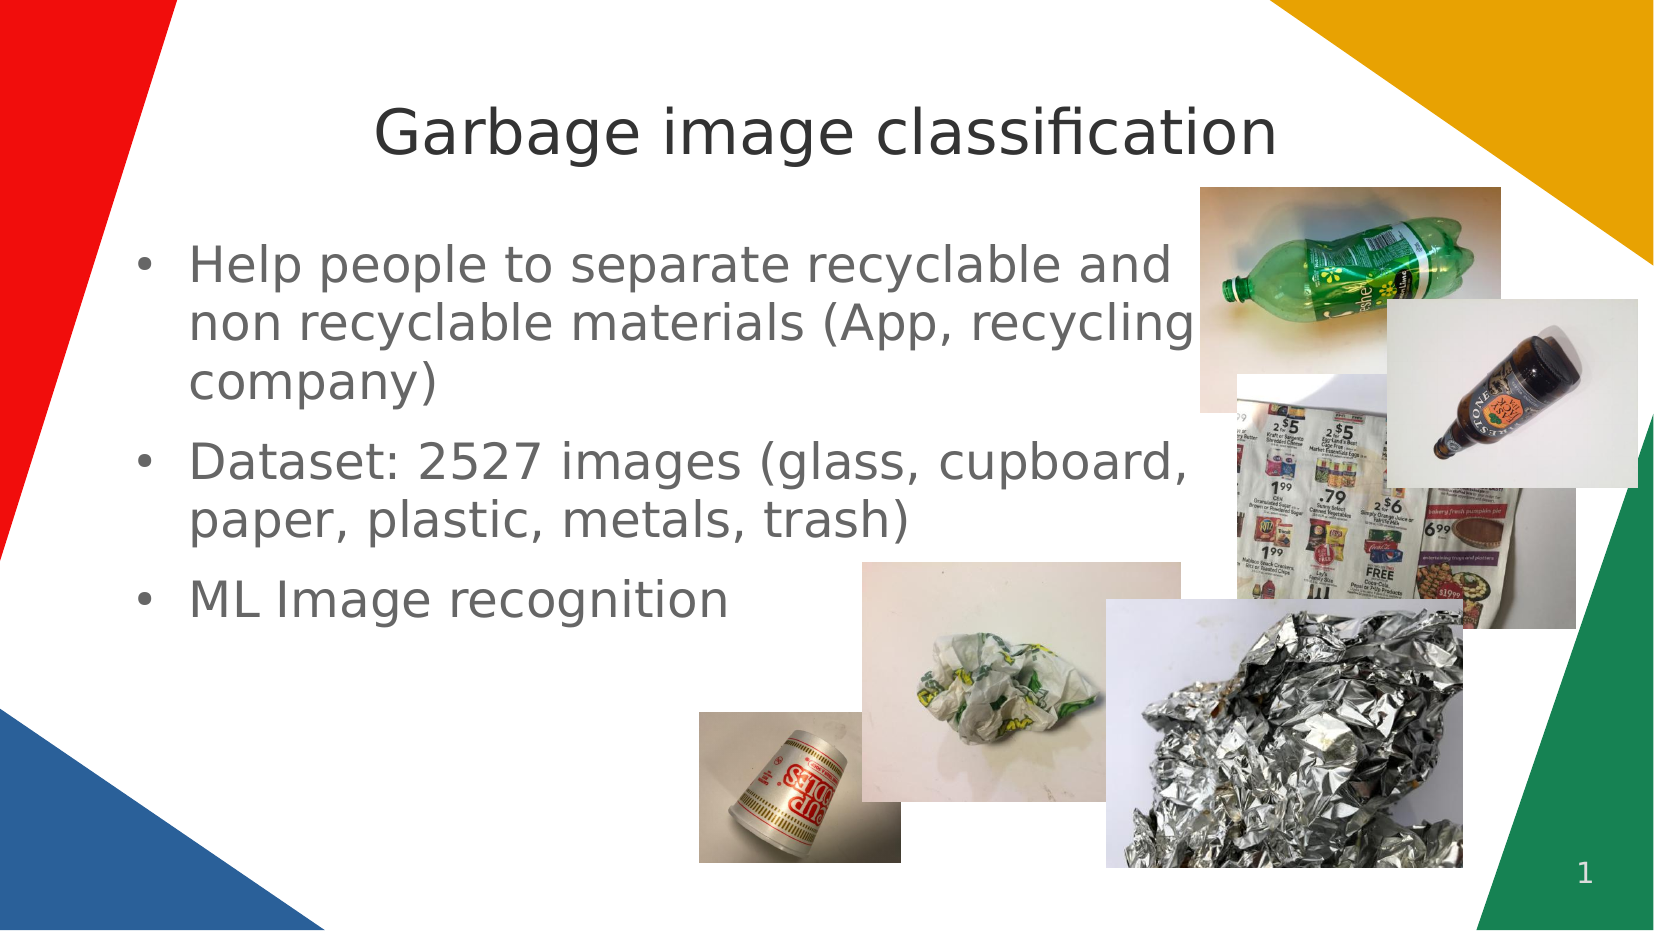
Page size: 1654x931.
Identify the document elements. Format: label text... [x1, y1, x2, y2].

picture [699, 187, 1638, 868]
title Garbage image classification [118, 59, 1536, 207]
list Help people to separate recyclable and non recyclable materials (App, recycling company) Dataset: 2527 images (glass, cupboard, paper, plastic, metals, trash) ML Image recognition [118, 236, 1237, 676]
